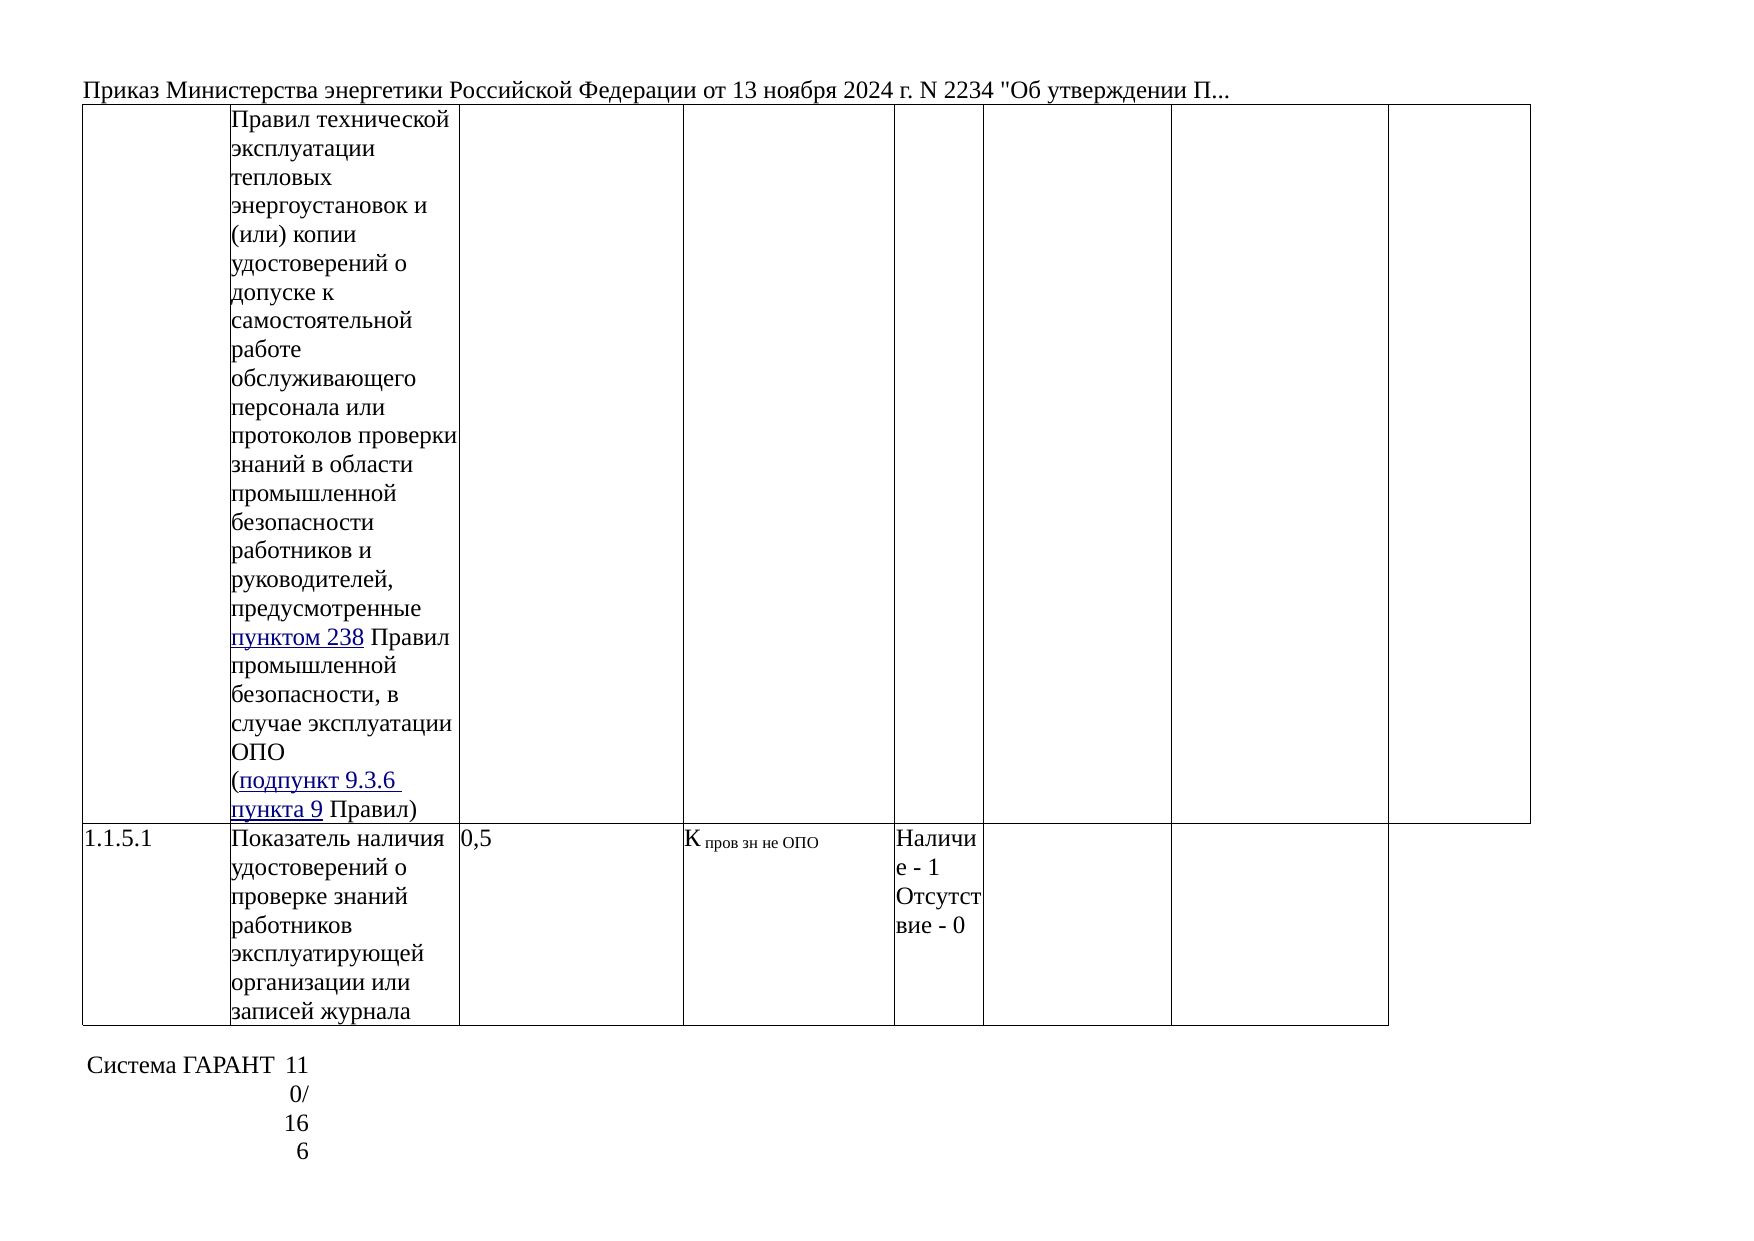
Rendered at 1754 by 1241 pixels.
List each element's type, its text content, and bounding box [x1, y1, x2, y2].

table_cell Показатель наличия удостоверений о проверке знаний работников эксплуатирующей организации или записей журнала [231, 824, 459, 1025]
table_cell [984, 105, 1171, 823]
table_cell [984, 824, 1171, 1025]
table_cell 0,5 [460, 824, 683, 1025]
table_cell Правил технической эксплуатации тепловых энергоустановок и (или) копии удостоверений о допуске к самостоятельной работе обслуживающего персонала или протоколов проверки знаний в области промышленной безопасности работников и руководителей, предусмотренные пунктом 238 Правил промышленной безопасности, в случае эксплуатации ОПО (подпункт 9.3.6 пункта 9 Правил) [231, 105, 459, 823]
table_cell [1531, 104, 1671, 823]
table_cell [1172, 824, 1388, 1025]
table_cell 1.1.5.1 [83, 824, 230, 1025]
table_cell [895, 105, 983, 823]
table_cell К пров зн не ОПО [684, 824, 894, 1025]
table_cell Наличие - 1 Отсутствие - 0 [895, 824, 983, 1025]
table_cell [1389, 824, 1530, 1025]
table_cell [83, 105, 230, 823]
table_cell [1389, 105, 1530, 823]
table_cell [1172, 105, 1388, 823]
table_cell [1530, 823, 1671, 1025]
table_cell [684, 105, 894, 823]
table_cell [460, 105, 683, 823]
